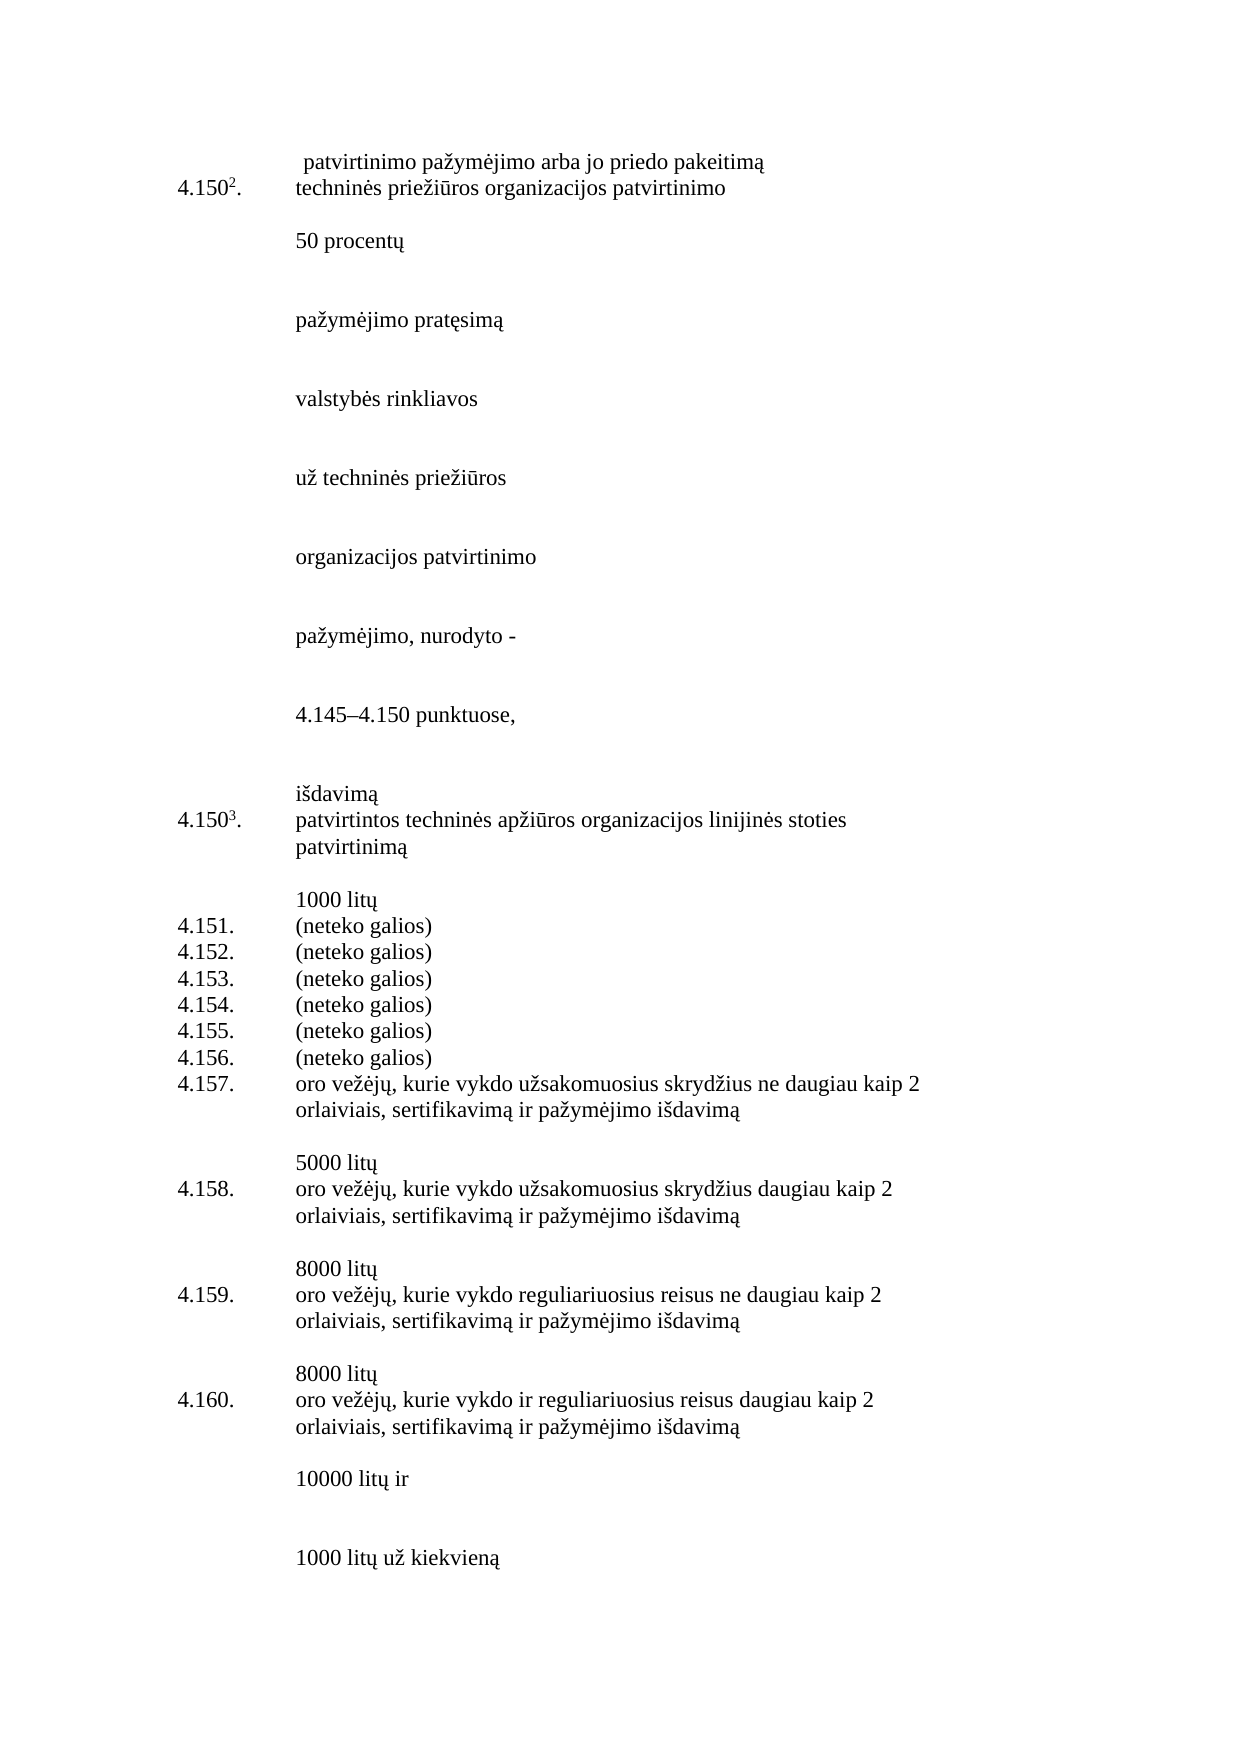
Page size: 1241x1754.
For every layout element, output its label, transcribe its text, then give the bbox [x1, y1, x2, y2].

text pažymėjimo pratęsimą [177, 253, 945, 332]
table_cell [971, 148, 1144, 174]
table_cell [174, 148, 292, 174]
text pažymėjimo, nurodyto - [177, 569, 945, 648]
text 4.151. (neteko galios) [177, 912, 945, 938]
text 4.153. (neteko galios) [177, 965, 945, 991]
text 4.157. oro vežėjų, kurie vykdo užsakomuosius skrydžius ne daugiau kaip 2 orlaiviais, sertifikavimą ir pažymėjimo išdavimą 5000 litų [177, 1070, 945, 1176]
text organizacijos patvirtinimo [177, 490, 945, 569]
text 4.154. (neteko galios) [177, 991, 945, 1017]
text 4.1502. techninės priežiūros organizacijos patvirtinimo 50 procentų [177, 174, 945, 253]
text 4.160. oro vežėjų, kurie vykdo ir reguliariuosius reisus daugiau kaip 2 orlaiviais, sertifikavimą ir pažymėjimo išdavimą 10000 litų ir [177, 1386, 945, 1492]
text 4.158. oro vežėjų, kurie vykdo užsakomuosius skrydžius daugiau kaip 2 orlaiviais, sertifikavimą ir pažymėjimo išdavimą 8000 litų [177, 1176, 945, 1281]
text už techninės priežiūros [177, 411, 945, 490]
text valstybės rinkliavos [177, 332, 945, 411]
text išdavimą [177, 727, 945, 807]
text 4.1503. patvirtintos techninės apžiūros organizacijos linijinės stoties patvirtinimą 1000 litų [177, 807, 945, 912]
text 4.155. (neteko galios) [177, 1017, 945, 1044]
text 1000 litų už kiekvieną [177, 1492, 945, 1571]
text 4.159. oro vežėjų, kurie vykdo reguliariuosius reisus ne daugiau kaip 2 orlaiviais, sertifikavimą ir pažymėjimo išdavimą 8000 litų [177, 1281, 945, 1386]
text 4.145–4.150 punktuose, [177, 648, 945, 727]
table_cell patvirtinimo pažymėjimo arba jo priedo pakeitimą [292, 148, 971, 174]
text 4.152. (neteko galios) [177, 938, 945, 965]
text 4.156. (neteko galios) [177, 1044, 945, 1070]
